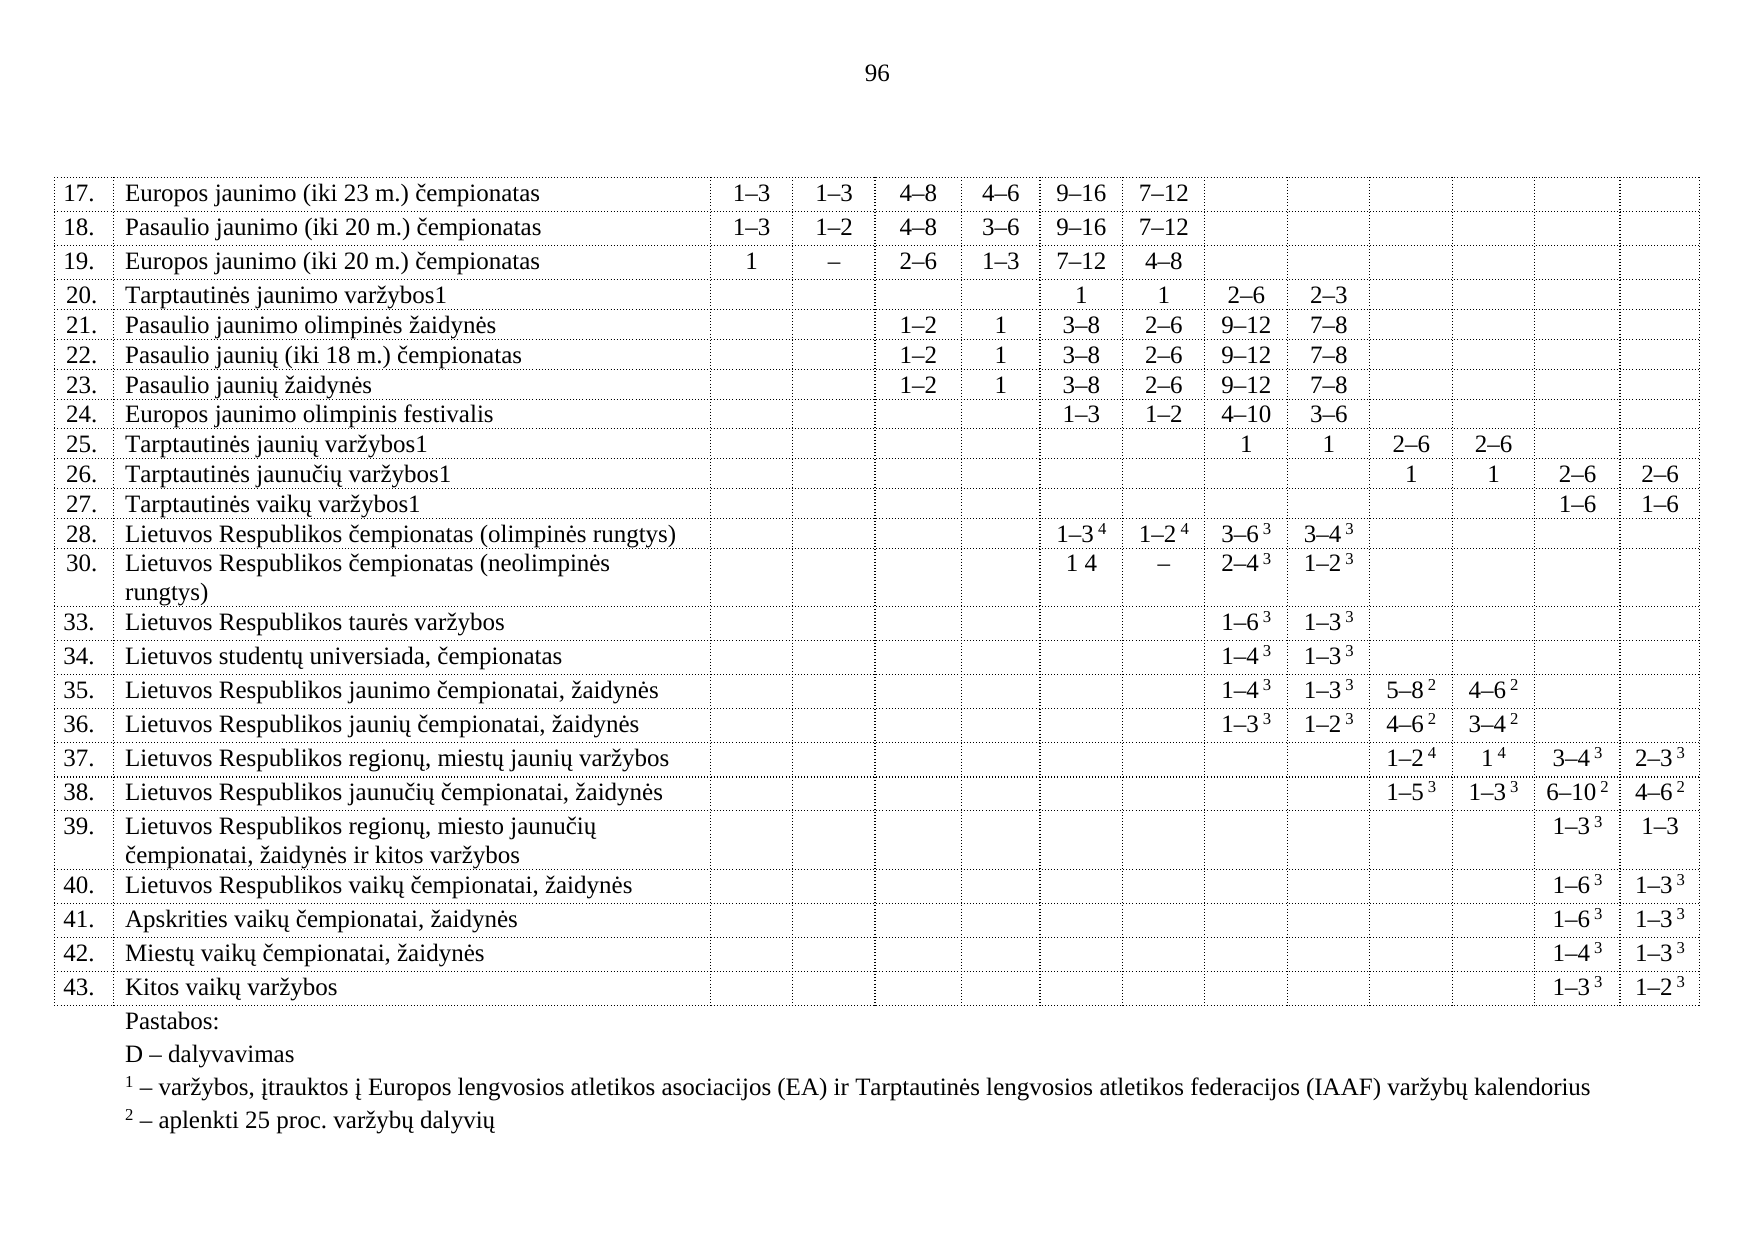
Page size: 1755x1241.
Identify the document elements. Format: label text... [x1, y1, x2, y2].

table_cell [1287, 971, 1370, 1005]
table_cell [1620, 279, 1699, 309]
table_cell [1452, 518, 1534, 547]
table_cell [1370, 245, 1452, 279]
table_cell [1535, 674, 1620, 708]
table_cell [710, 903, 793, 937]
table_cell [1370, 640, 1452, 674]
table_cell Pasaulio jaunimo (iki 20 m.) čempionatas [114, 211, 710, 245]
table_cell [1123, 708, 1205, 742]
table_cell Lietuvos studentų universiada, čempionatas [114, 640, 710, 674]
table_cell 6–10 2 [1535, 776, 1620, 810]
table_cell [1205, 742, 1287, 776]
table_cell [1620, 369, 1699, 398]
table_cell [1040, 971, 1122, 1005]
table_cell [793, 428, 875, 458]
table_cell [710, 674, 793, 708]
table_cell 1–3 [710, 211, 793, 245]
table_cell [1535, 279, 1620, 309]
table_cell [1452, 640, 1534, 674]
table_cell [875, 279, 961, 309]
table_cell [793, 339, 875, 369]
table_cell Lietuvos Respublikos jaunių čempionatai, žaidynės [114, 708, 710, 742]
table_cell [1535, 211, 1620, 245]
table_cell 1–6 3 [1205, 606, 1287, 640]
table_cell 4–6 [961, 177, 1040, 211]
table_cell 1–2 [793, 211, 875, 245]
table_cell [1123, 428, 1205, 458]
table_cell [961, 937, 1040, 971]
table_cell [875, 458, 961, 488]
table_cell 7–12 [1123, 177, 1205, 211]
table_cell [1535, 177, 1620, 211]
table_cell [1452, 211, 1534, 245]
table_cell [1123, 488, 1205, 518]
table_cell [710, 309, 793, 339]
table_cell [961, 458, 1040, 488]
table_cell [1620, 339, 1699, 369]
table_cell [1452, 810, 1534, 869]
table_cell 1–2 4 [1370, 742, 1452, 776]
table_cell 3–4 3 [1535, 742, 1620, 776]
table_cell 9–16 [1040, 177, 1122, 211]
table_cell [1620, 211, 1699, 245]
table_cell 1–3 3 [1287, 606, 1370, 640]
table_cell – [1123, 548, 1205, 606]
table_cell [1535, 518, 1620, 547]
table_cell 1–3 4 [1040, 518, 1122, 547]
table_cell [793, 488, 875, 518]
table_cell 2–6 [875, 245, 961, 279]
table_cell [1370, 937, 1452, 971]
table_cell [1370, 488, 1452, 518]
table_cell 2–3 3 [1620, 742, 1699, 776]
table_cell [1620, 548, 1699, 606]
table_cell [1452, 339, 1534, 369]
table_cell [710, 428, 793, 458]
table_cell [710, 339, 793, 369]
table_cell [710, 810, 793, 869]
table_cell 9–12 [1205, 339, 1287, 369]
table_cell [1205, 903, 1287, 937]
table_cell 2–6 [1123, 339, 1205, 369]
table_cell [710, 369, 793, 398]
table_cell Lietuvos Respublikos čempionatas (olimpinės rungtys) [114, 518, 710, 547]
table_cell [1535, 548, 1620, 606]
table_cell [710, 640, 793, 674]
table_cell 2–6 [1123, 309, 1205, 339]
table_cell [793, 937, 875, 971]
table_cell [1535, 640, 1620, 674]
table_cell 2–6 [1535, 458, 1620, 488]
table_cell 7–8 [1287, 339, 1370, 369]
table_cell 1–3 [1620, 810, 1699, 869]
table_cell [1370, 903, 1452, 937]
table_cell [875, 428, 961, 458]
table_cell Lietuvos Respublikos čempionatas (neolimpinės rungtys) [114, 548, 710, 606]
table_cell Europos jaunimo olimpinis festivalis [114, 399, 710, 428]
table_cell 1–3 3 [1620, 903, 1699, 937]
table_cell 3–6 [1287, 399, 1370, 428]
table_cell 1–2 3 [1287, 548, 1370, 606]
table_cell [875, 971, 961, 1005]
table_cell 1–2 3 [1620, 971, 1699, 1005]
table_cell [1123, 776, 1205, 810]
table_cell [1040, 742, 1122, 776]
table_cell 7–8 [1287, 309, 1370, 339]
table_cell 2–4 3 [1205, 548, 1287, 606]
table_cell [1287, 869, 1370, 903]
table_cell Lietuvos Respublikos jaunučių čempionatai, žaidynės [114, 776, 710, 810]
table_cell [1620, 399, 1699, 428]
table_cell 39. [55, 810, 114, 869]
table_cell [1040, 640, 1122, 674]
table_cell [793, 640, 875, 674]
table_cell 4–6 2 [1370, 708, 1452, 742]
table_cell 1–2 [875, 369, 961, 398]
table_cell [875, 810, 961, 869]
table_cell [1040, 674, 1122, 708]
table_cell 1 [1287, 428, 1370, 458]
table_cell [961, 279, 1040, 309]
table_cell Pastabos: D – dalyvavimas 1 – varžybos, įtrauktos į Europos lengvosios atletikos asociacijos (EA) ir Tarptautinės lengvosios atletikos federacijos (IAAF) varžybų kalendorius 2 – aplenkti 25 proc. varžybų dalyvių [114, 1005, 1699, 1138]
table_cell [793, 399, 875, 428]
table_cell [1040, 606, 1122, 640]
table_cell [1205, 971, 1287, 1005]
table_cell [1620, 674, 1699, 708]
table_cell [793, 458, 875, 488]
table_cell 1–3 [961, 245, 1040, 279]
table_cell [875, 903, 961, 937]
table_cell [961, 428, 1040, 458]
table_cell [793, 606, 875, 640]
table_cell 27. [55, 488, 114, 518]
table_cell [1205, 776, 1287, 810]
table_cell Lietuvos Respublikos regionų, miesto jaunučių čempionatai, žaidynės ir kitos varžybos [114, 810, 710, 869]
table_cell [55, 1005, 114, 1138]
table_cell [1123, 810, 1205, 869]
table_cell [1535, 606, 1620, 640]
table_cell 1 [961, 339, 1040, 369]
table_cell 9–16 [1040, 211, 1122, 245]
table_cell [1040, 458, 1122, 488]
table_cell [875, 742, 961, 776]
table_cell 1–4 3 [1205, 640, 1287, 674]
table_cell [710, 279, 793, 309]
table_cell – [793, 245, 875, 279]
table_cell [1205, 810, 1287, 869]
table_cell [1452, 245, 1534, 279]
table_cell [1123, 903, 1205, 937]
table_cell 1–2 [875, 309, 961, 339]
table_cell 40. [55, 869, 114, 903]
table_cell 1–3 3 [1620, 869, 1699, 903]
table_cell [1452, 279, 1534, 309]
table_cell [875, 488, 961, 518]
table_cell [710, 869, 793, 903]
table_cell [793, 869, 875, 903]
table_cell 28. [55, 518, 114, 547]
table_cell [1620, 309, 1699, 339]
table_cell [1535, 369, 1620, 398]
table_cell [1535, 339, 1620, 369]
table_cell 22. [55, 339, 114, 369]
table_cell [961, 640, 1040, 674]
table_cell [1205, 458, 1287, 488]
table_cell [875, 399, 961, 428]
table_cell [1205, 937, 1287, 971]
table_cell [1620, 606, 1699, 640]
table_cell [1123, 606, 1205, 640]
table_cell [793, 548, 875, 606]
table_cell [1287, 742, 1370, 776]
table_cell [710, 606, 793, 640]
table_cell [875, 776, 961, 810]
table_cell 4–10 [1205, 399, 1287, 428]
table_cell Lietuvos Respublikos taurės varžybos [114, 606, 710, 640]
table_cell 1 [710, 245, 793, 279]
table_cell [875, 548, 961, 606]
table_cell [1287, 810, 1370, 869]
table_cell [1370, 339, 1452, 369]
table_cell 35. [55, 674, 114, 708]
table_cell 21. [55, 309, 114, 339]
table_cell 1–2 [875, 339, 961, 369]
table_cell 1–3 3 [1205, 708, 1287, 742]
table_cell Pasaulio jaunių žaidynės [114, 369, 710, 398]
table_cell 4–8 [875, 177, 961, 211]
table_cell 2–6 [1370, 428, 1452, 458]
table_cell 1–3 [710, 177, 793, 211]
table_cell [710, 548, 793, 606]
table_cell [1205, 211, 1287, 245]
table_cell [1620, 640, 1699, 674]
table_cell [793, 309, 875, 339]
table_cell 25. [55, 428, 114, 458]
table_cell 37. [55, 742, 114, 776]
table_cell [1535, 708, 1620, 742]
table_cell 1–3 3 [1287, 674, 1370, 708]
table_cell [1620, 177, 1699, 211]
table_cell [1452, 177, 1534, 211]
table_cell Tarptautinės jaunučių varžybos1 [114, 458, 710, 488]
table_cell Europos jaunimo (iki 20 m.) čempionatas [114, 245, 710, 279]
table_cell [1370, 548, 1452, 606]
table_cell [793, 810, 875, 869]
table_cell [875, 606, 961, 640]
table_cell [1123, 971, 1205, 1005]
table_cell [1452, 488, 1534, 518]
table_cell [1040, 903, 1122, 937]
table_cell [1452, 971, 1534, 1005]
table_cell [1205, 177, 1287, 211]
table_cell [710, 458, 793, 488]
table_cell 3–8 [1040, 339, 1122, 369]
table_cell [1535, 245, 1620, 279]
table_cell [793, 674, 875, 708]
table_cell [875, 640, 961, 674]
table_cell [1040, 869, 1122, 903]
table_cell [710, 742, 793, 776]
table_cell 7–8 [1287, 369, 1370, 398]
table_cell [793, 742, 875, 776]
table_cell [793, 776, 875, 810]
table_cell 7–12 [1123, 211, 1205, 245]
table_cell [710, 518, 793, 547]
table_cell [1452, 903, 1534, 937]
table_cell [1370, 279, 1452, 309]
table_cell 2–6 [1452, 428, 1534, 458]
table_cell [875, 518, 961, 547]
table_cell [1287, 211, 1370, 245]
table_cell Pasaulio jaunių (iki 18 m.) čempionatas [114, 339, 710, 369]
table_cell 1–4 3 [1535, 937, 1620, 971]
table_cell [1452, 937, 1534, 971]
table_cell 1–5 3 [1370, 776, 1452, 810]
table_cell 17. [55, 177, 114, 211]
table_cell [961, 518, 1040, 547]
table_cell 41. [55, 903, 114, 937]
table_cell [793, 708, 875, 742]
table_cell [1287, 245, 1370, 279]
table_cell [1040, 937, 1122, 971]
table_cell [961, 399, 1040, 428]
table_cell [961, 869, 1040, 903]
table_cell [1370, 309, 1452, 339]
table_cell [1620, 245, 1699, 279]
table_cell [710, 399, 793, 428]
table_cell Pasaulio jaunimo olimpinės žaidynės [114, 309, 710, 339]
table_cell 1–3 3 [1535, 971, 1620, 1005]
table_cell Europos jaunimo (iki 23 m.) čempionatas [114, 177, 710, 211]
table_cell 4–8 [1123, 245, 1205, 279]
table_cell [1123, 640, 1205, 674]
table_cell 1–3 3 [1620, 937, 1699, 971]
table_cell [1370, 369, 1452, 398]
table_cell [1205, 245, 1287, 279]
table_cell [710, 708, 793, 742]
table_cell [1040, 428, 1122, 458]
table_cell 2–6 [1205, 279, 1287, 309]
table_cell [1452, 309, 1534, 339]
table_cell 26. [55, 458, 114, 488]
table_cell 9–12 [1205, 309, 1287, 339]
table_cell [1452, 369, 1534, 398]
table_cell 1–6 3 [1535, 903, 1620, 937]
table_cell [793, 518, 875, 547]
table_cell [961, 810, 1040, 869]
table_cell Lietuvos Respublikos regionų, miestų jaunių varžybos [114, 742, 710, 776]
table_cell [1370, 606, 1452, 640]
table_cell [1287, 488, 1370, 518]
table_cell 1 [961, 369, 1040, 398]
table_cell [1370, 211, 1452, 245]
table_cell [961, 903, 1040, 937]
table_cell [710, 488, 793, 518]
table_cell Miestų vaikų čempionatai, žaidynės [114, 937, 710, 971]
table_cell [793, 369, 875, 398]
table_cell [1287, 458, 1370, 488]
table_cell [875, 937, 961, 971]
table_cell [1287, 177, 1370, 211]
table_cell [793, 279, 875, 309]
table_cell Apskrities vaikų čempionatai, žaidynės [114, 903, 710, 937]
table_cell 1–3 [1040, 399, 1122, 428]
table_cell 3–8 [1040, 309, 1122, 339]
table_cell 1 [1452, 458, 1534, 488]
table_cell [1370, 869, 1452, 903]
table_cell [961, 606, 1040, 640]
table_cell 1–6 [1535, 488, 1620, 518]
table_cell [1535, 309, 1620, 339]
table_cell 5–8 2 [1370, 674, 1452, 708]
table_cell [1452, 606, 1534, 640]
table_cell [1620, 708, 1699, 742]
table_cell 1–6 [1620, 488, 1699, 518]
table_cell [875, 708, 961, 742]
table_cell 1–3 3 [1452, 776, 1534, 810]
table_cell [1123, 869, 1205, 903]
table_cell 19. [55, 245, 114, 279]
table_cell [875, 674, 961, 708]
table_cell [1370, 971, 1452, 1005]
table_cell 2–6 [1123, 369, 1205, 398]
table_cell 4–8 [875, 211, 961, 245]
table_cell 20. [55, 279, 114, 309]
table_cell [1123, 742, 1205, 776]
table_cell 38. [55, 776, 114, 810]
table_cell 1–2 4 [1123, 518, 1205, 547]
table_cell 1–2 3 [1287, 708, 1370, 742]
table_cell [875, 869, 961, 903]
table_cell [1370, 810, 1452, 869]
table_cell [1370, 399, 1452, 428]
table_cell [961, 742, 1040, 776]
table_cell [1287, 937, 1370, 971]
table_cell [1535, 399, 1620, 428]
table_cell Tarptautinės jaunimo varžybos1 [114, 279, 710, 309]
table_cell 3–6 [961, 211, 1040, 245]
table_cell 43. [55, 971, 114, 1005]
table_cell [793, 971, 875, 1005]
table_cell 24. [55, 399, 114, 428]
table_cell 1 4 [1452, 742, 1534, 776]
table_cell [1040, 776, 1122, 810]
table_cell [961, 548, 1040, 606]
table_cell 9–12 [1205, 369, 1287, 398]
table_cell 1 [1123, 279, 1205, 309]
table_cell 1 [1040, 279, 1122, 309]
table_cell 1–3 [793, 177, 875, 211]
table_cell [1123, 674, 1205, 708]
table_cell 1–3 3 [1535, 810, 1620, 869]
table_cell 23. [55, 369, 114, 398]
table_cell 1–2 [1123, 399, 1205, 428]
table_cell [1040, 708, 1122, 742]
table_cell [1452, 399, 1534, 428]
table_cell [1205, 869, 1287, 903]
table_cell [961, 708, 1040, 742]
table_cell [961, 488, 1040, 518]
table_cell [1452, 548, 1534, 606]
table_cell [1040, 810, 1122, 869]
table_cell 4–6 2 [1452, 674, 1534, 708]
table_cell Tarptautinės vaikų varžybos1 [114, 488, 710, 518]
table_cell [1620, 428, 1699, 458]
table_cell 30. [55, 548, 114, 606]
table_cell 1–3 3 [1287, 640, 1370, 674]
table_cell 34. [55, 640, 114, 674]
table_cell [1620, 518, 1699, 547]
table_cell [1452, 869, 1534, 903]
table_cell Lietuvos Respublikos jaunimo čempionatai, žaidynės [114, 674, 710, 708]
table_cell [1370, 177, 1452, 211]
table_cell 4–6 2 [1620, 776, 1699, 810]
table_cell [1287, 776, 1370, 810]
table_cell 1–4 3 [1205, 674, 1287, 708]
table_cell 2–6 [1620, 458, 1699, 488]
table_cell 1 [1205, 428, 1287, 458]
table_cell Lietuvos Respublikos vaikų čempionatai, žaidynės [114, 869, 710, 903]
table_cell 1 [961, 309, 1040, 339]
table_cell 36. [55, 708, 114, 742]
table_cell 33. [55, 606, 114, 640]
table_cell 1 4 [1040, 548, 1122, 606]
table_cell [961, 674, 1040, 708]
table_cell [1123, 458, 1205, 488]
table_cell 1 [1370, 458, 1452, 488]
table_cell 2–3 [1287, 279, 1370, 309]
table_cell [793, 903, 875, 937]
table_cell 1–6 3 [1535, 869, 1620, 903]
table_cell [1535, 428, 1620, 458]
table_cell [1287, 903, 1370, 937]
table_cell [710, 937, 793, 971]
table_cell [961, 776, 1040, 810]
table_cell 3–4 2 [1452, 708, 1534, 742]
table_cell Tarptautinės jaunių varžybos1 [114, 428, 710, 458]
table_cell [961, 971, 1040, 1005]
table_cell [1205, 488, 1287, 518]
table_cell [1370, 518, 1452, 547]
table_cell [1123, 937, 1205, 971]
table_cell [1040, 488, 1122, 518]
table_cell [710, 971, 793, 1005]
table_cell 7–12 [1040, 245, 1122, 279]
table_cell Kitos vaikų varžybos [114, 971, 710, 1005]
table_cell 42. [55, 937, 114, 971]
table_cell [710, 776, 793, 810]
table_cell 3–4 3 [1287, 518, 1370, 547]
table_cell 3–8 [1040, 369, 1122, 398]
table_cell 18. [55, 211, 114, 245]
table_cell 3–6 3 [1205, 518, 1287, 547]
